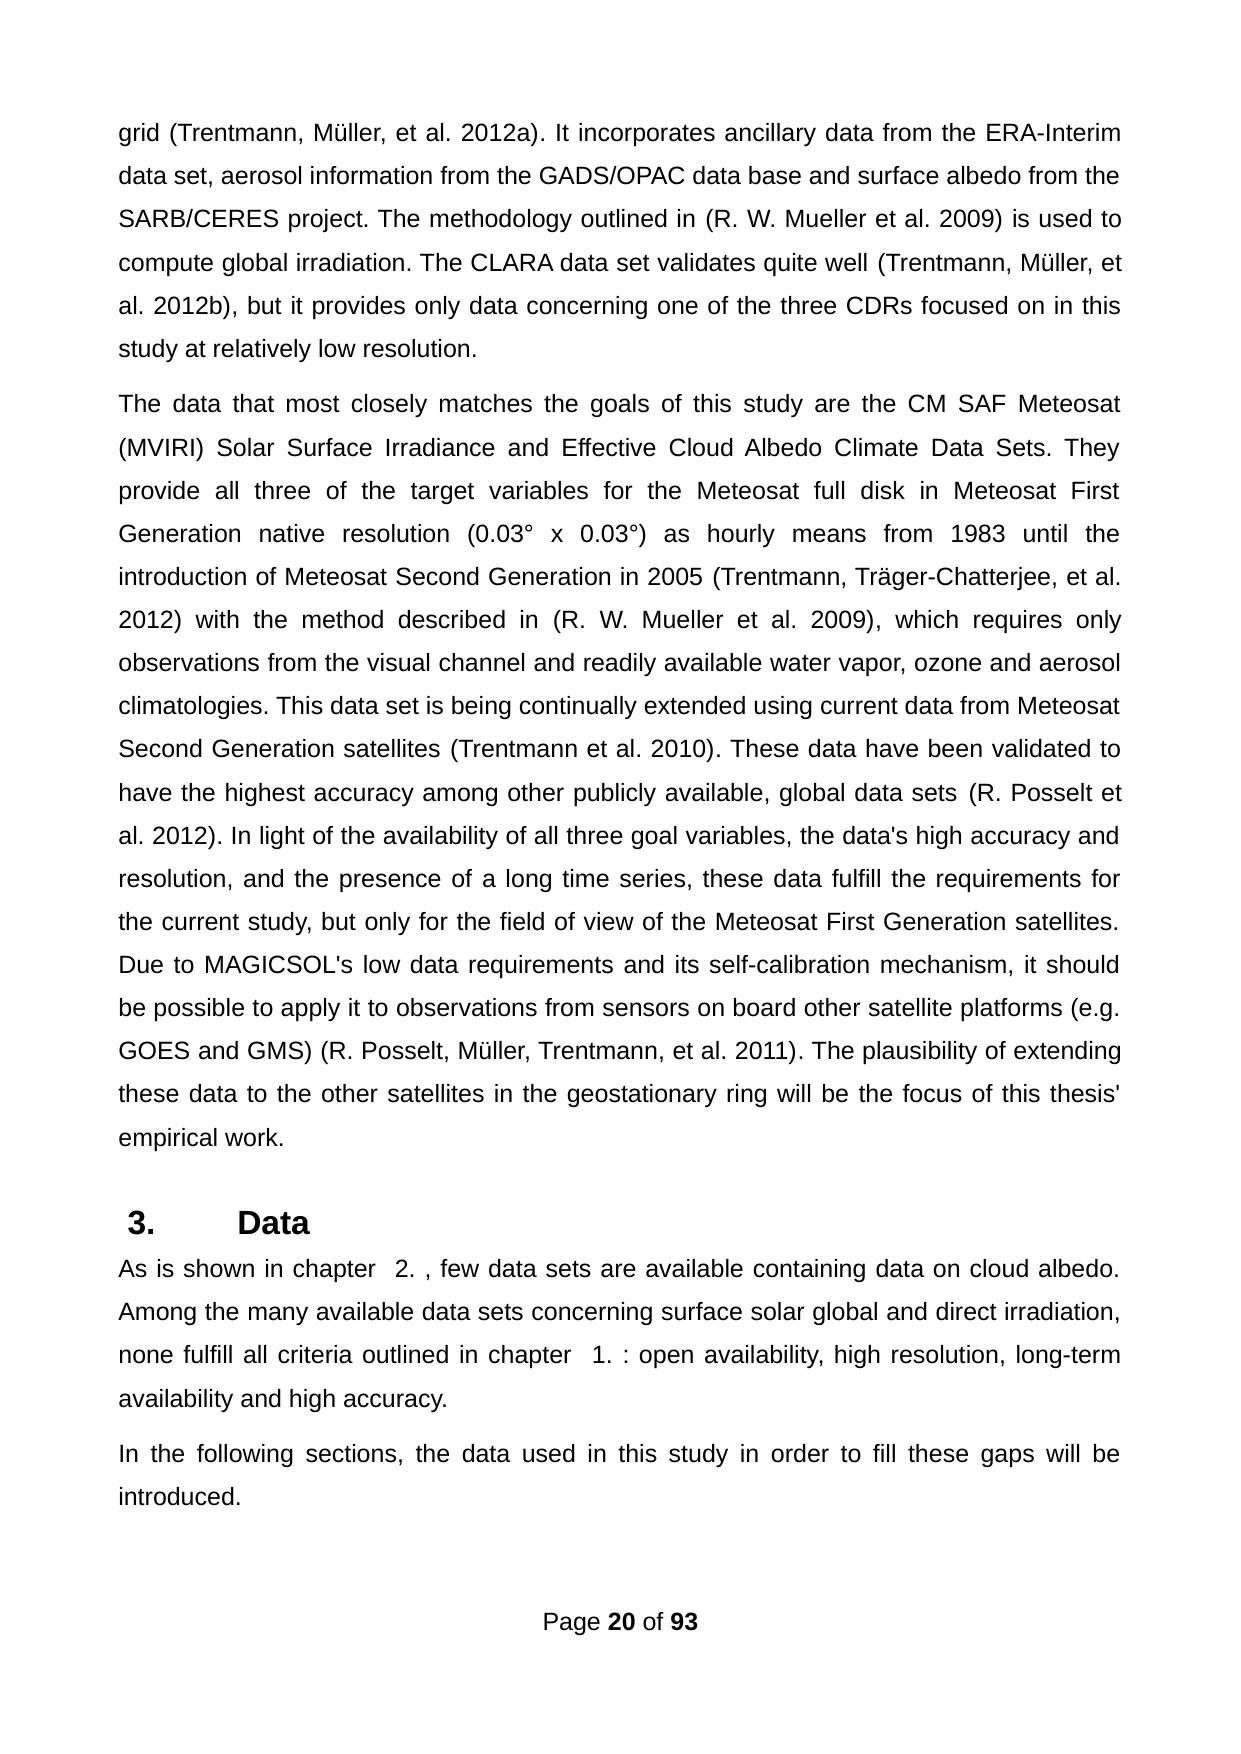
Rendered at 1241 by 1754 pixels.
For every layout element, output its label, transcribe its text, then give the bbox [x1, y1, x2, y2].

text As is shown in chapter 2, few data sets are available containing data on cloud albedo. Among the many available data sets concerning surface solar global and direct irradiation, none fulfill all criteria outlined in chapter 1: open availability, high resolution, long-term availability and high accuracy. [118, 1254, 1122, 1412]
text grid (Trentmann, Müller, et al. 2012a). It incorporates ancillary data from the ERA-Interim data set, aerosol information from the GADS/OPAC data base and surface albedo from the SARB/CERES project. The methodology outlined in (R. W. Mueller et al. 2009) is used to compute global irradiation. The CLARA data set validates quite well (Trentmann, Müller, et al. 2012b), but it provides only data concerning one of the three CDRs focused on in this study at relatively low resolution. [118, 118, 1122, 362]
subtitle Data [118, 1203, 1122, 1242]
text The data that most closely matches the goals of this study are the CM SAF Meteosat (MVIRI) Solar Surface Irradiance and Effective Cloud Albedo Climate Data Sets. They provide all three of the target variables for the Meteosat full disk in Meteosat First Generation native resolution (0.03° x 0.03°) as hourly means from 1983 until the introduction of Meteosat Second Generation in 2005 (Trentmann, Träger-Chatterjee, et al. 2012) with the method described in (R. W. Mueller et al. 2009), which requires only observations from the visual channel and readily available water vapor, ozone and aerosol climatologies. This data set is being continually extended using current data from Meteosat Second Generation satellites (Trentmann et al. 2010). These data have been validated to have the highest accuracy among other publicly available, global data sets (R. Posselt et al. 2012). In light of the availability of all three goal variables, the data's high accuracy and resolution, and the presence of a long time series, these data fulfill the requirements for the current study, but only for the field of view of the Meteosat First Generation satellites. Due to MAGICSOL's low data requirements and its self-calibration mechanism, it should be possible to apply it to observations from sensors on board other satellite platforms (e.g. GOES and GMS) (R. Posselt, Müller, Trentmann, et al. 2011). The plausibility of extending these data to the other satellites in the geostationary ring will be the focus of this thesis' empirical work. [118, 389, 1122, 1151]
text In the following sections, the data used in this study in order to fill these gaps will be introduced. [118, 1439, 1122, 1511]
